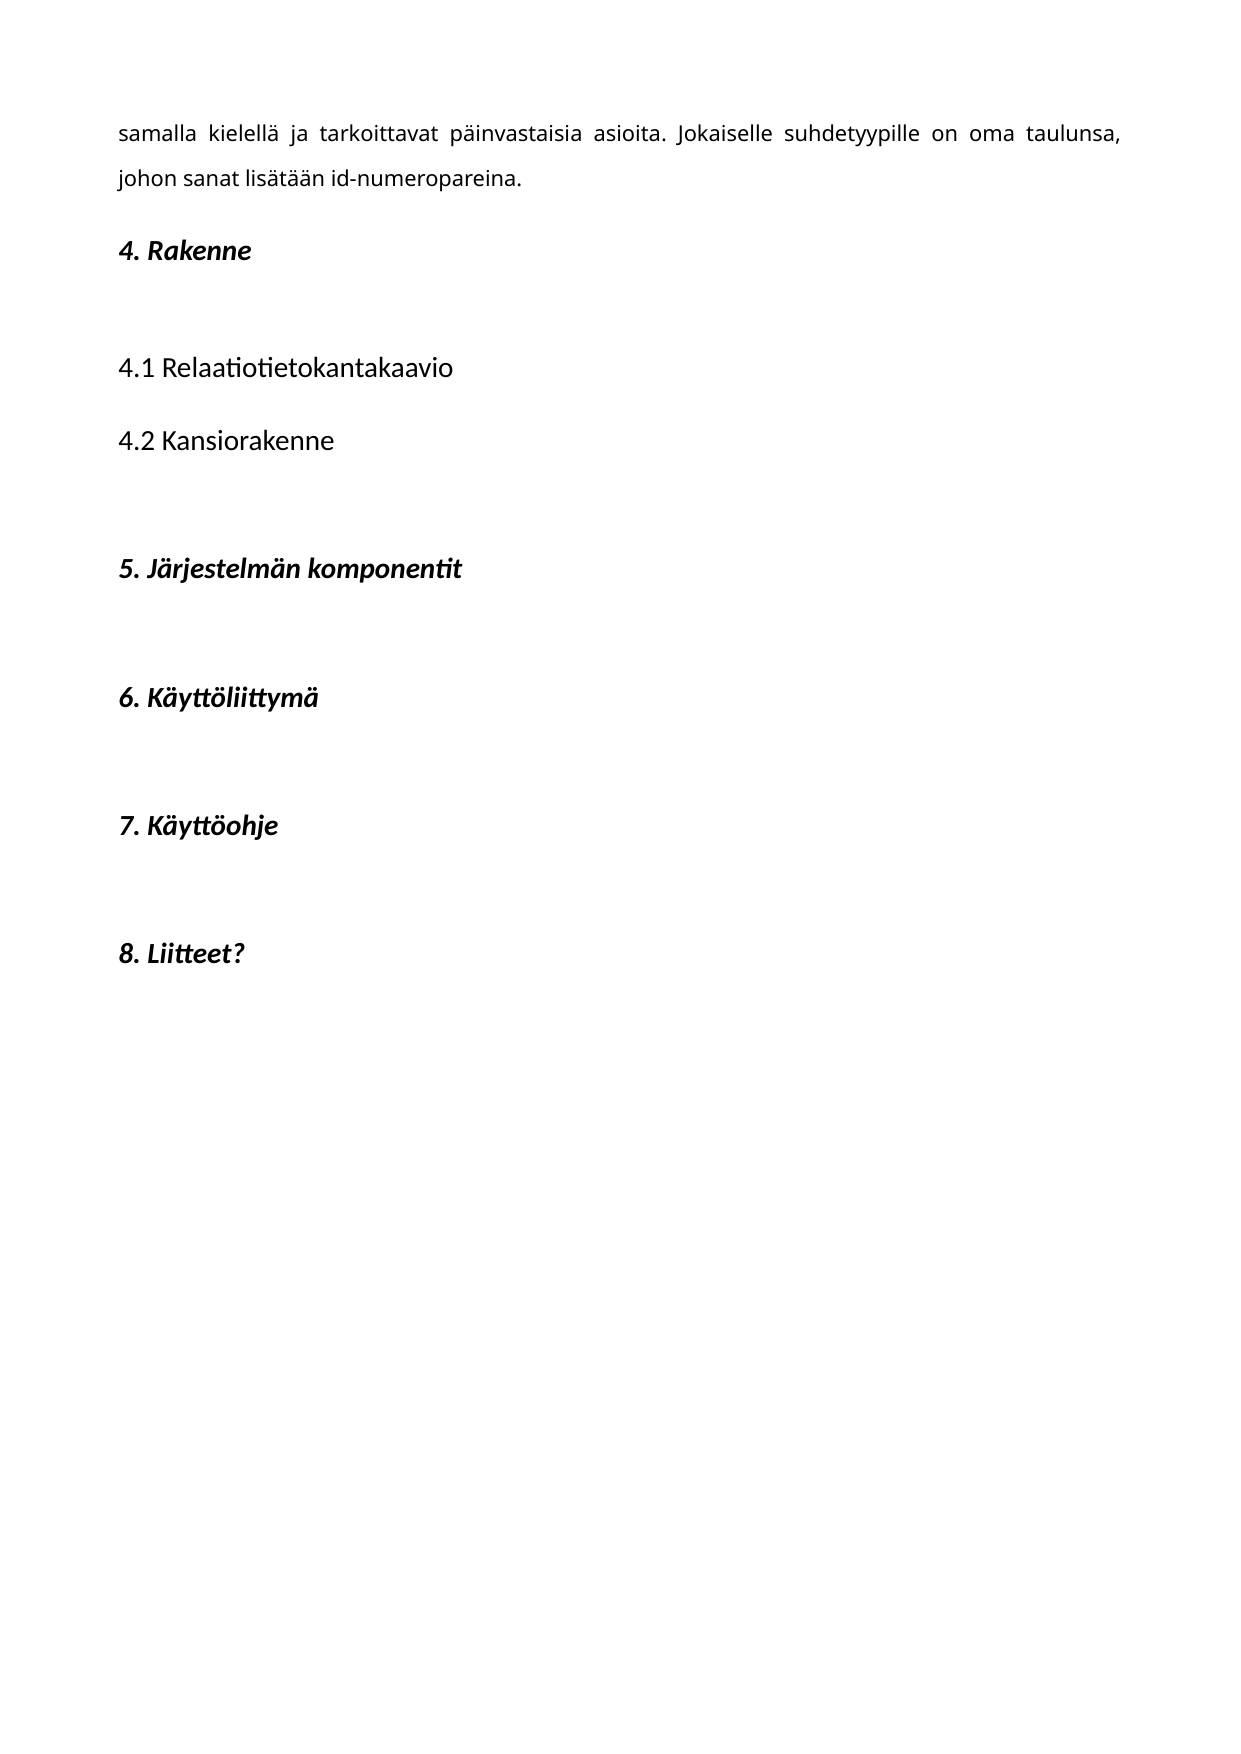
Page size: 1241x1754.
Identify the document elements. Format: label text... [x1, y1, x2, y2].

subtitle 4. Rakenne [118, 232, 1122, 268]
subtitle 7. Käyttöohje [118, 807, 1122, 843]
subtitle 6. Käyttöliittymä [118, 679, 1122, 714]
subtitle 4.2 Kansiorakenne [118, 422, 1122, 457]
subtitle 8. Liitteet? [118, 936, 1122, 971]
subtitle 4.1 Relaatiotietokantakaavio [118, 349, 1122, 384]
subtitle 5. Järjestelmän komponentit [118, 550, 1122, 586]
text samalla kielellä ja tarkoittavat päinvastaisia asioita. Jokaiselle suhdetyypille on oma taulunsa, johon sanat lisätään id-numeropareina. [118, 118, 1122, 193]
